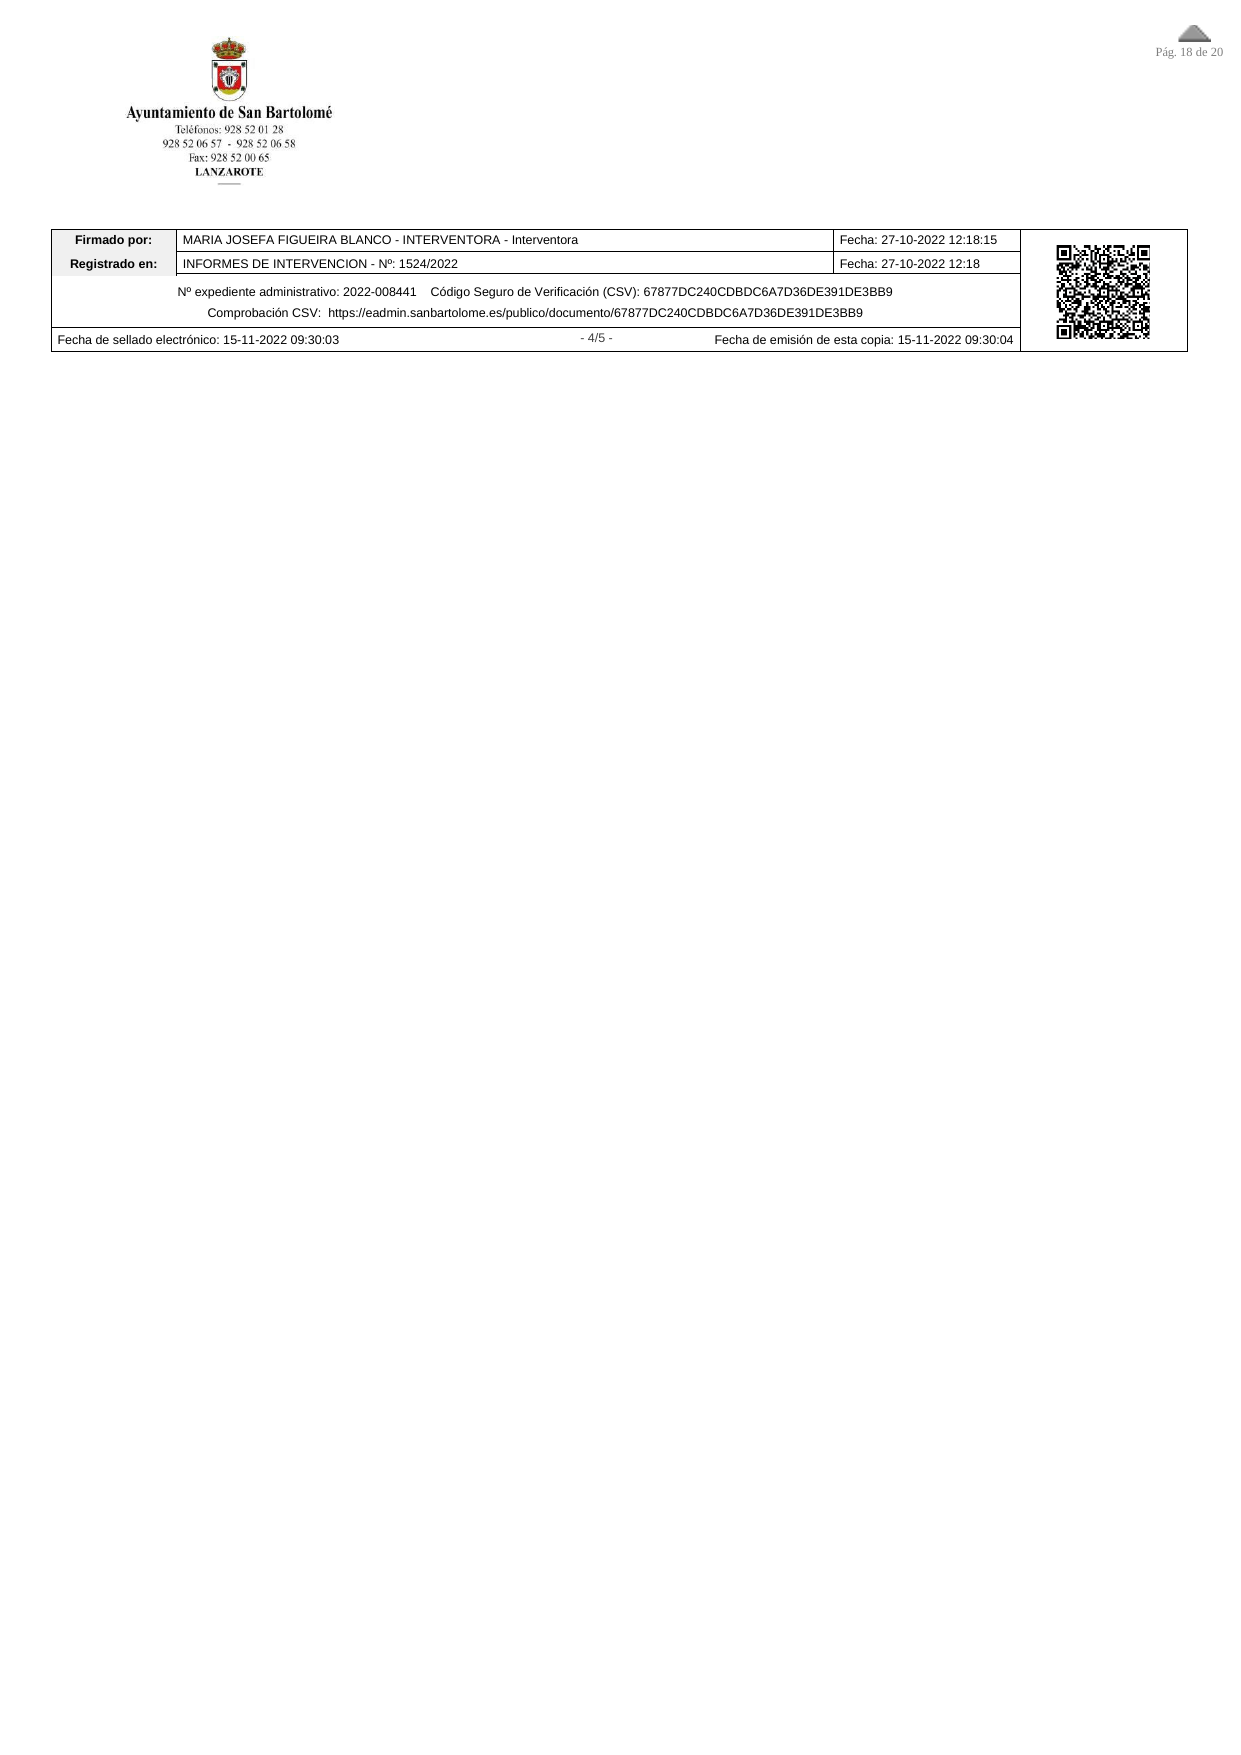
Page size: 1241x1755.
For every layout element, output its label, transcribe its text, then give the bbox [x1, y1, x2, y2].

table_cell Nº expediente administrativo: 2022-008441 Código Seguro de Verificación (CSV): 67877DC240CDBDC6A7D36DE391DE3BB9 Comprobación CSV: https://eadmin.sanbartolome.es/publico/documento/67877DC240CDBDC6A7D36DE391DE3BB9 [52, 274, 1020, 327]
picture [1056, 245, 1150, 339]
table_header Firmado por: [52, 230, 176, 251]
table_cell Registrado en: [52, 254, 176, 273]
table_cell INFORMES DE INTERVENCION - Nº: 1524/2022 [177, 252, 833, 273]
table_cell Fecha de sellado electrónico: 15-11-2022 09:30:03 - 4/5 - Fecha de emisión de esta copia: 15-11-2022 09:30:04 [52, 328, 1020, 351]
table_cell Fecha: 27-10-2022 12:18 [834, 252, 1020, 273]
table_header [1021, 230, 1187, 351]
table_header Fecha: 27-10-2022 12:18:15 [834, 230, 1020, 251]
table_header MARIA JOSEFA FIGUEIRA BLANCO - INTERVENTORA - Interventora [177, 230, 833, 251]
picture [124, 36, 335, 186]
picture [1177, 25, 1211, 42]
